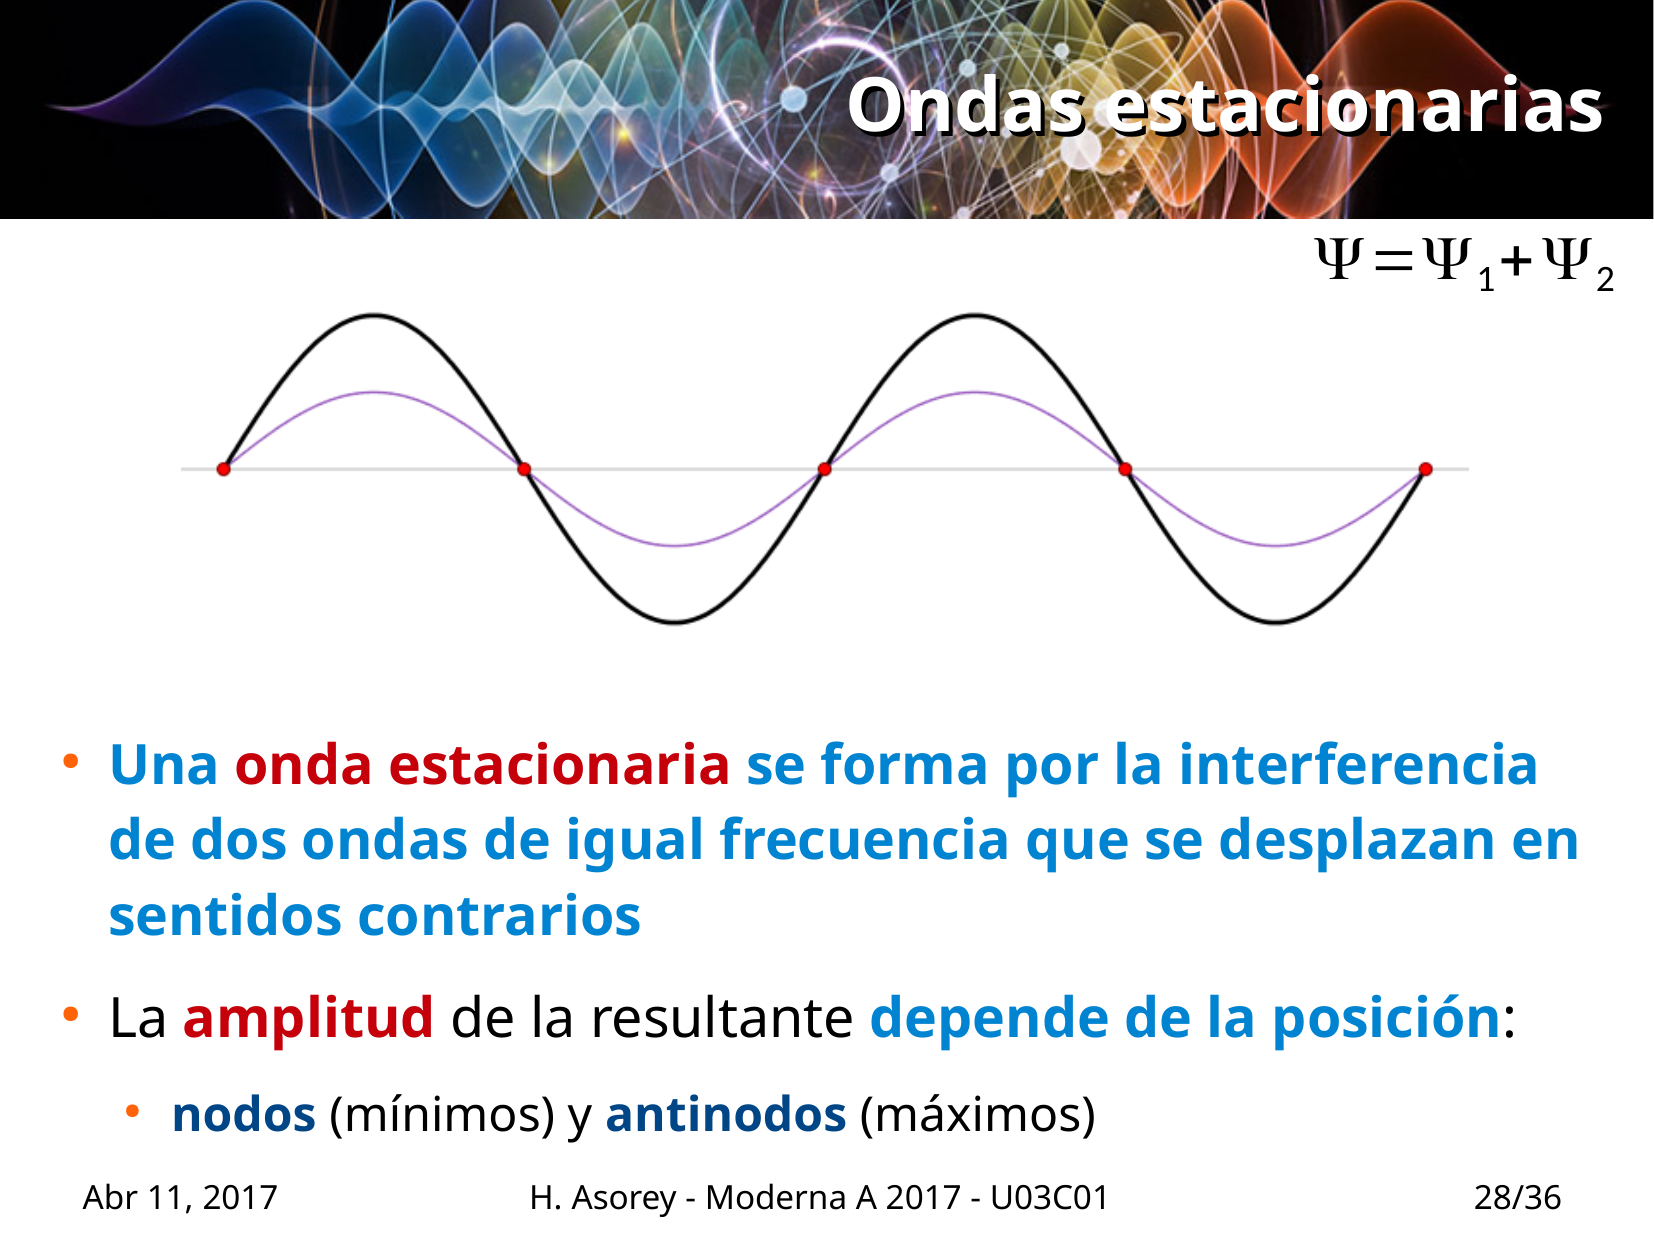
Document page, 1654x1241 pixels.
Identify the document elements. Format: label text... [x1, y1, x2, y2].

picture [0, 0, 1654, 219]
picture [181, 254, 1469, 685]
list Una onda estacionaria se forma por la interferencia de dos ondas de igual frecuencia que se desplazan en sentidos contrarios La amplitud de la resultante depende de la posición: nodos (mínimos) y antinodos (máximos) [45, 725, 1606, 1155]
chart [1305, 234, 1622, 301]
title Ondas estacionarias [45, 15, 1606, 191]
